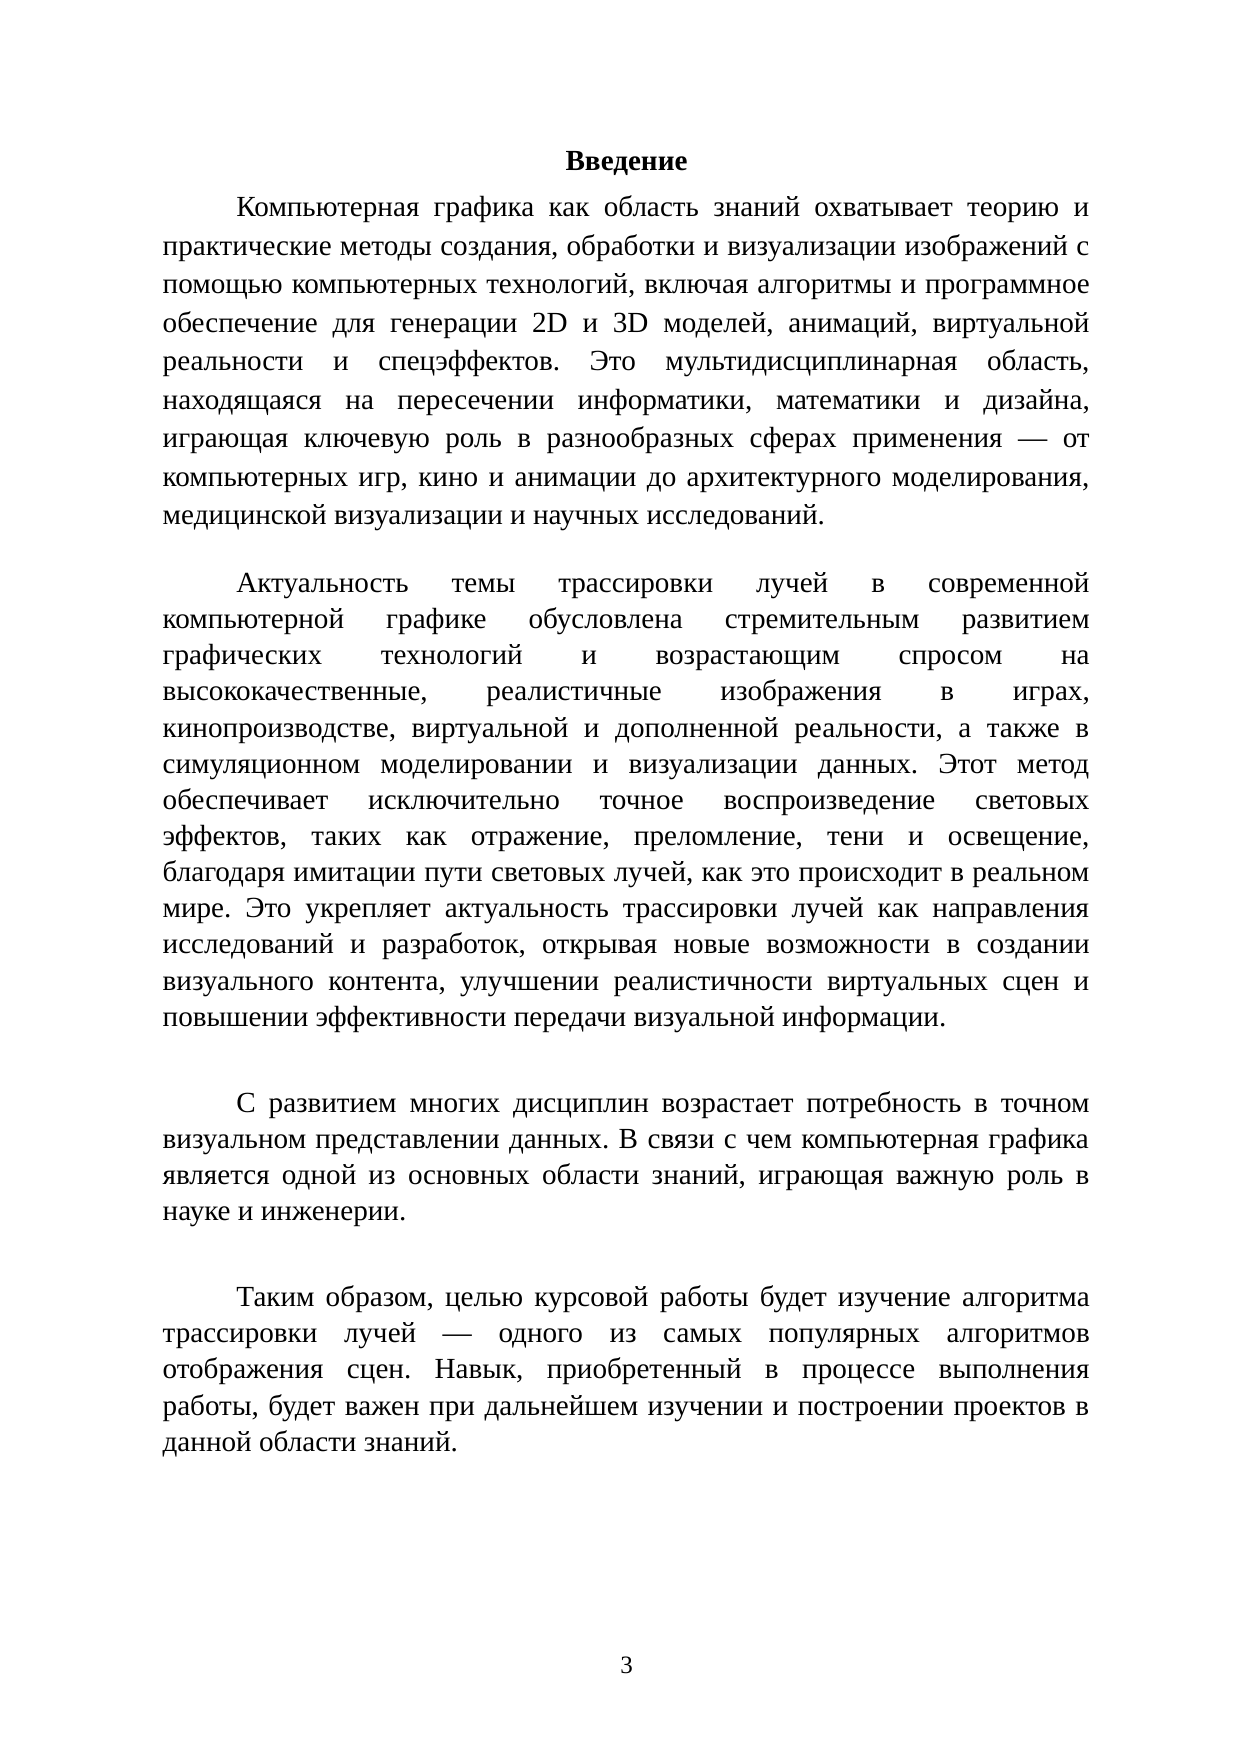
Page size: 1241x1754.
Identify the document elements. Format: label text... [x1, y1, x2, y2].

subtitle Введение [162, 143, 1090, 177]
text Компьютерная графика как область знаний охватывает теорию и практические методы создания, обработки и визуализации изображений с помощью компьютерных технологий, включая алгоритмы и программное обеспечение для генерации 2D и 3D моделей, анимаций, виртуальной реальности и спецэффектов. Это мультидисциплинарная область, находящаяся на пересечении информатики, математики и дизайна, играющая ключевую роль в разнообразных сферах применения — от компьютерных игр, кино и анимации до архитектурного моделирования, медицинской визуализации и научных исследований. [162, 189, 1090, 531]
text Актуальность темы трассировки лучей в современной компьютерной графике обусловлена стремительным развитием графических технологий и возрастающим спросом на высококачественные, реалистичные изображения в играх, кинопроизводстве, виртуальной и дополненной реальности, а также в симуляционном моделировании и визуализации данных. Этот метод обеспечивает исключительно точное воспроизведение световых эффектов, таких как отражение, преломление, тени и освещение, благодаря имитации пути световых лучей, как это происходит в реальном мире. Это укрепляет актуальность трассировки лучей как направления исследований и разработок, открывая новые возможности в создании визуального контента, улучшении реалистичности виртуальных сцен и повышении эффективности передачи визуальной информации. [162, 565, 1090, 1032]
text С развитием многих дисциплин возрастает потребность в точном визуальном представлении данных. В связи с чем компьютерная графика является одной из основных области знаний, играющая важную роль в науке и инженерии. [162, 1085, 1090, 1227]
text Таким образом, целью курсовой работы будет изучение алгоритма трассировки лучей — одного из самых популярных алгоритмов отображения сцен. Навык, приобретенный в процессе выполнения работы, будет важен при дальнейшем изучении и построении проектов в данной области знаний. [162, 1279, 1090, 1457]
